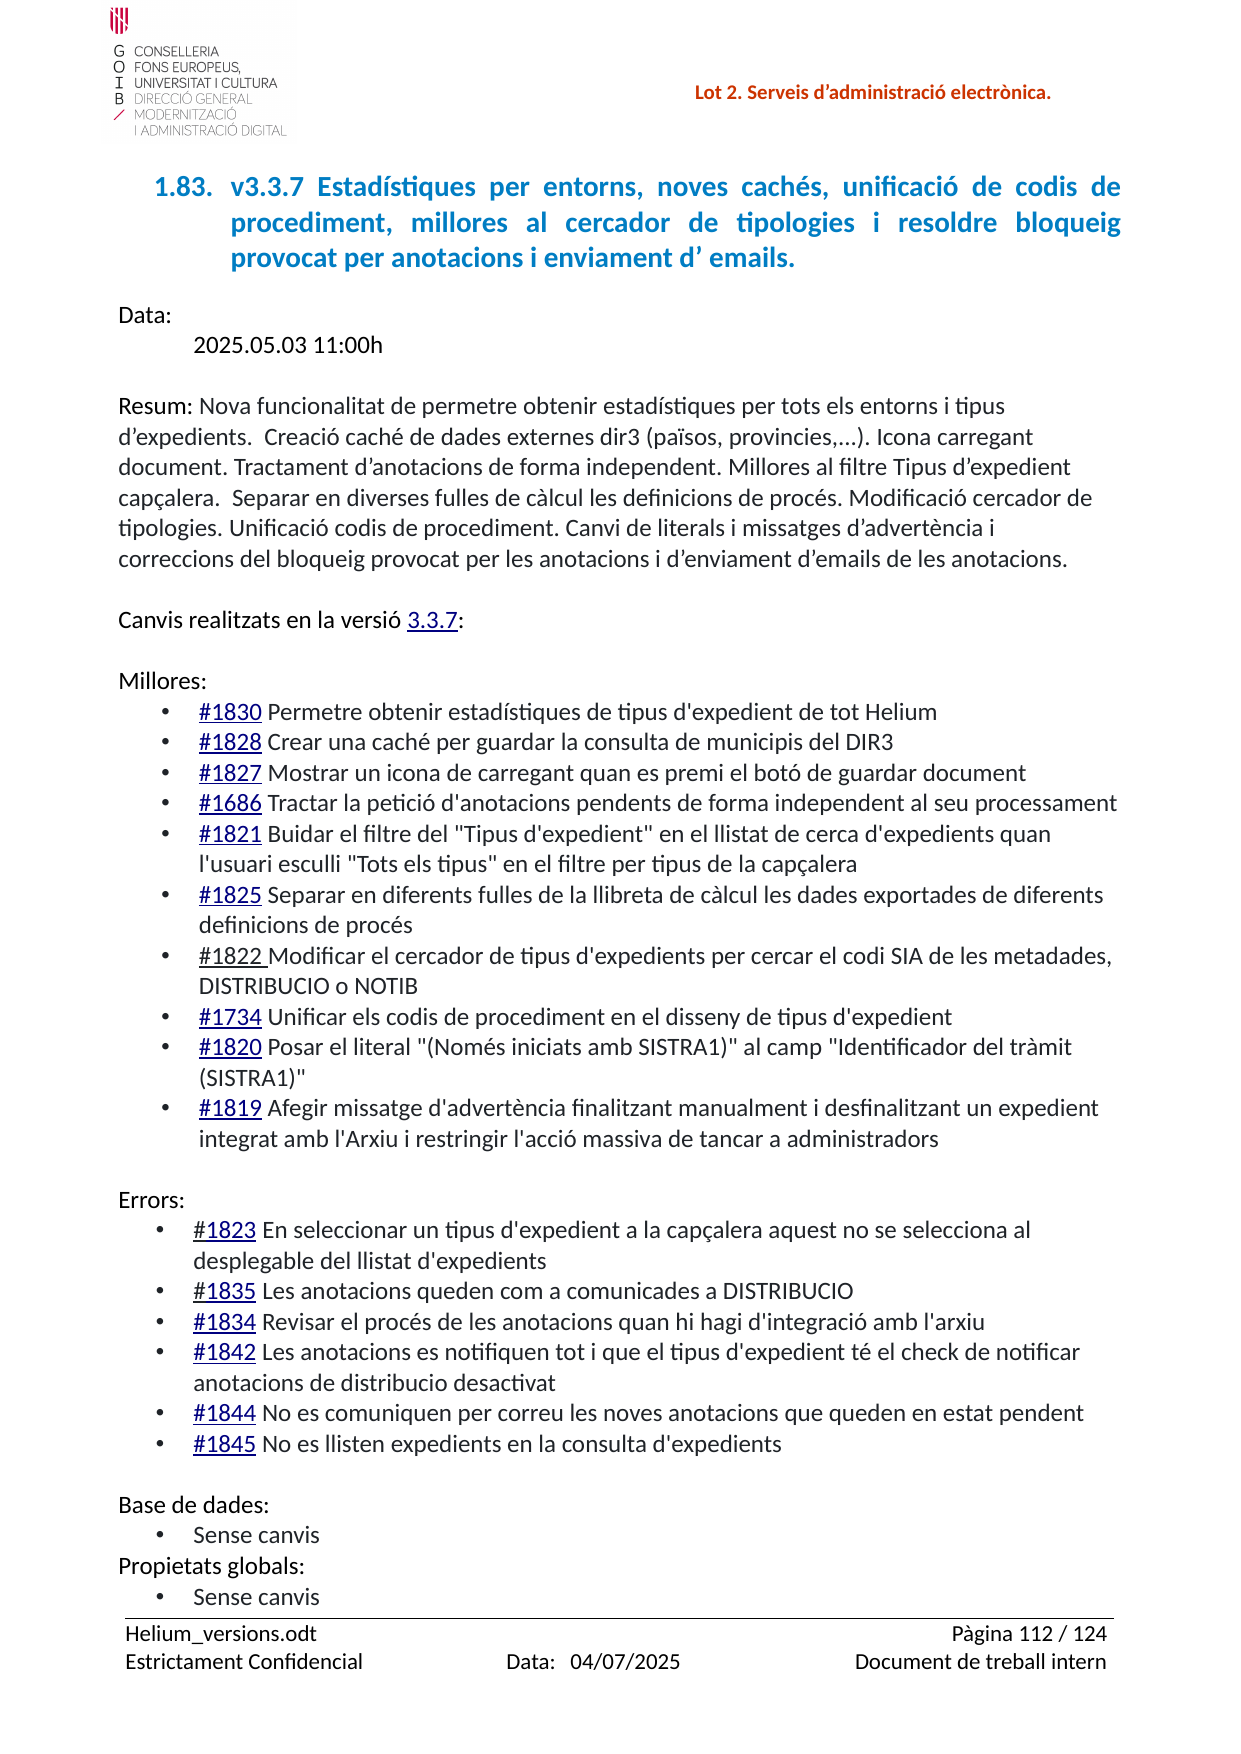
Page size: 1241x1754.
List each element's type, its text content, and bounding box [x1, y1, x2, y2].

list #1734 Unificar els codis de procediment en el disseny de tipus d'expedient [161, 1001, 1122, 1031]
list Sense canvis [156, 1581, 1122, 1611]
text 2025.05.03 11:00h [118, 329, 1122, 360]
text Canvis realitzats en la versió 3.3.7: [118, 604, 1122, 634]
text Resum: Nova funcionalitat de permetre obtenir estadístiques per tots els entorns i tipus d’expedients. Creació caché de dades externes dir3 (països, provincies,...). Icona carregant document. Tractament d’anotacions de forma independent. Millores al filtre Tipus d’expedient capçalera. Separar en diverses fulles de càlcul les definicions de procés. Modificació cercador de tipologies. Unificació codis de procediment. Canvi de literals i missatges d’advertència i correccions del bloqueig provocat per les anotacions i d’enviament d’emails de les anotacions. [118, 390, 1122, 573]
list #1835 Les anotacions queden com a comunicades a DISTRIBUCIO [156, 1276, 1122, 1306]
list #1828 Crear una caché per guardar la consulta de municipis del DIR3 [161, 726, 1122, 757]
list Sense canvis [156, 1520, 1122, 1550]
text Base de dades: [118, 1489, 1122, 1520]
picture [100, 0, 297, 144]
list #1820 Posar el literal "(Només iniciats amb SISTRA1)" al camp "Identificador del tràmit (SISTRA1)" [161, 1031, 1122, 1092]
list #1819 Afegir missatge d'advertència finalitzant manualment i desfinalitzant un expedient integrat amb l'Arxiu i restringir l'acció massiva de tancar a administradors [161, 1092, 1122, 1153]
list #1825 Separar en diferents fulles de la llibreta de càlcul les dades exportades de diferents definicions de procés [161, 879, 1122, 940]
list #1686 Tractar la petició d'anotacions pendents de forma independent al seu processament [161, 787, 1122, 818]
list #1845 No es llisten expedients en la consulta d'expedients [156, 1428, 1122, 1459]
list #1821 Buidar el filtre del "Tipus d'expedient" en el llistat de cerca d'expedients quan l'usuari esculli "Tots els tipus" en el filtre per tipus de la capçalera [161, 818, 1122, 879]
text Errors: [118, 1184, 1122, 1214]
subtitle v3.3.7 Estadístiques per entorns, noves cachés, unificació de codis de procediment, millores al cercador de tipologies i resoldre bloqueig provocat per anotacions i enviament d’ emails. [153, 168, 1122, 275]
text Millores: [118, 665, 1122, 696]
text Data: [118, 299, 1122, 329]
list #1822 Modificar el cercador de tipus d'expedients per cercar el codi SIA de les metadades, DISTRIBUCIO o NOTIB [161, 940, 1122, 1001]
list #1844 No es comuniquen per correu les noves anotacions que queden en estat pendent [156, 1398, 1122, 1428]
text Propietats globals: [118, 1550, 1122, 1581]
list #1842 Les anotacions es notifiquen tot i que el tipus d'expedient té el check de notificar anotacions de distribucio desactivat [156, 1337, 1122, 1398]
list #1830 Permetre obtenir estadístiques de tipus d'expedient de tot Helium [161, 696, 1122, 726]
list #1823 En seleccionar un tipus d'expedient a la capçalera aquest no se selecciona al desplegable del llistat d'expedients [156, 1214, 1122, 1276]
list #1827 Mostrar un icona de carregant quan es premi el botó de guardar document [161, 757, 1122, 787]
list #1834 Revisar el procés de les anotacions quan hi hagi d'integració amb l'arxiu [156, 1306, 1122, 1337]
